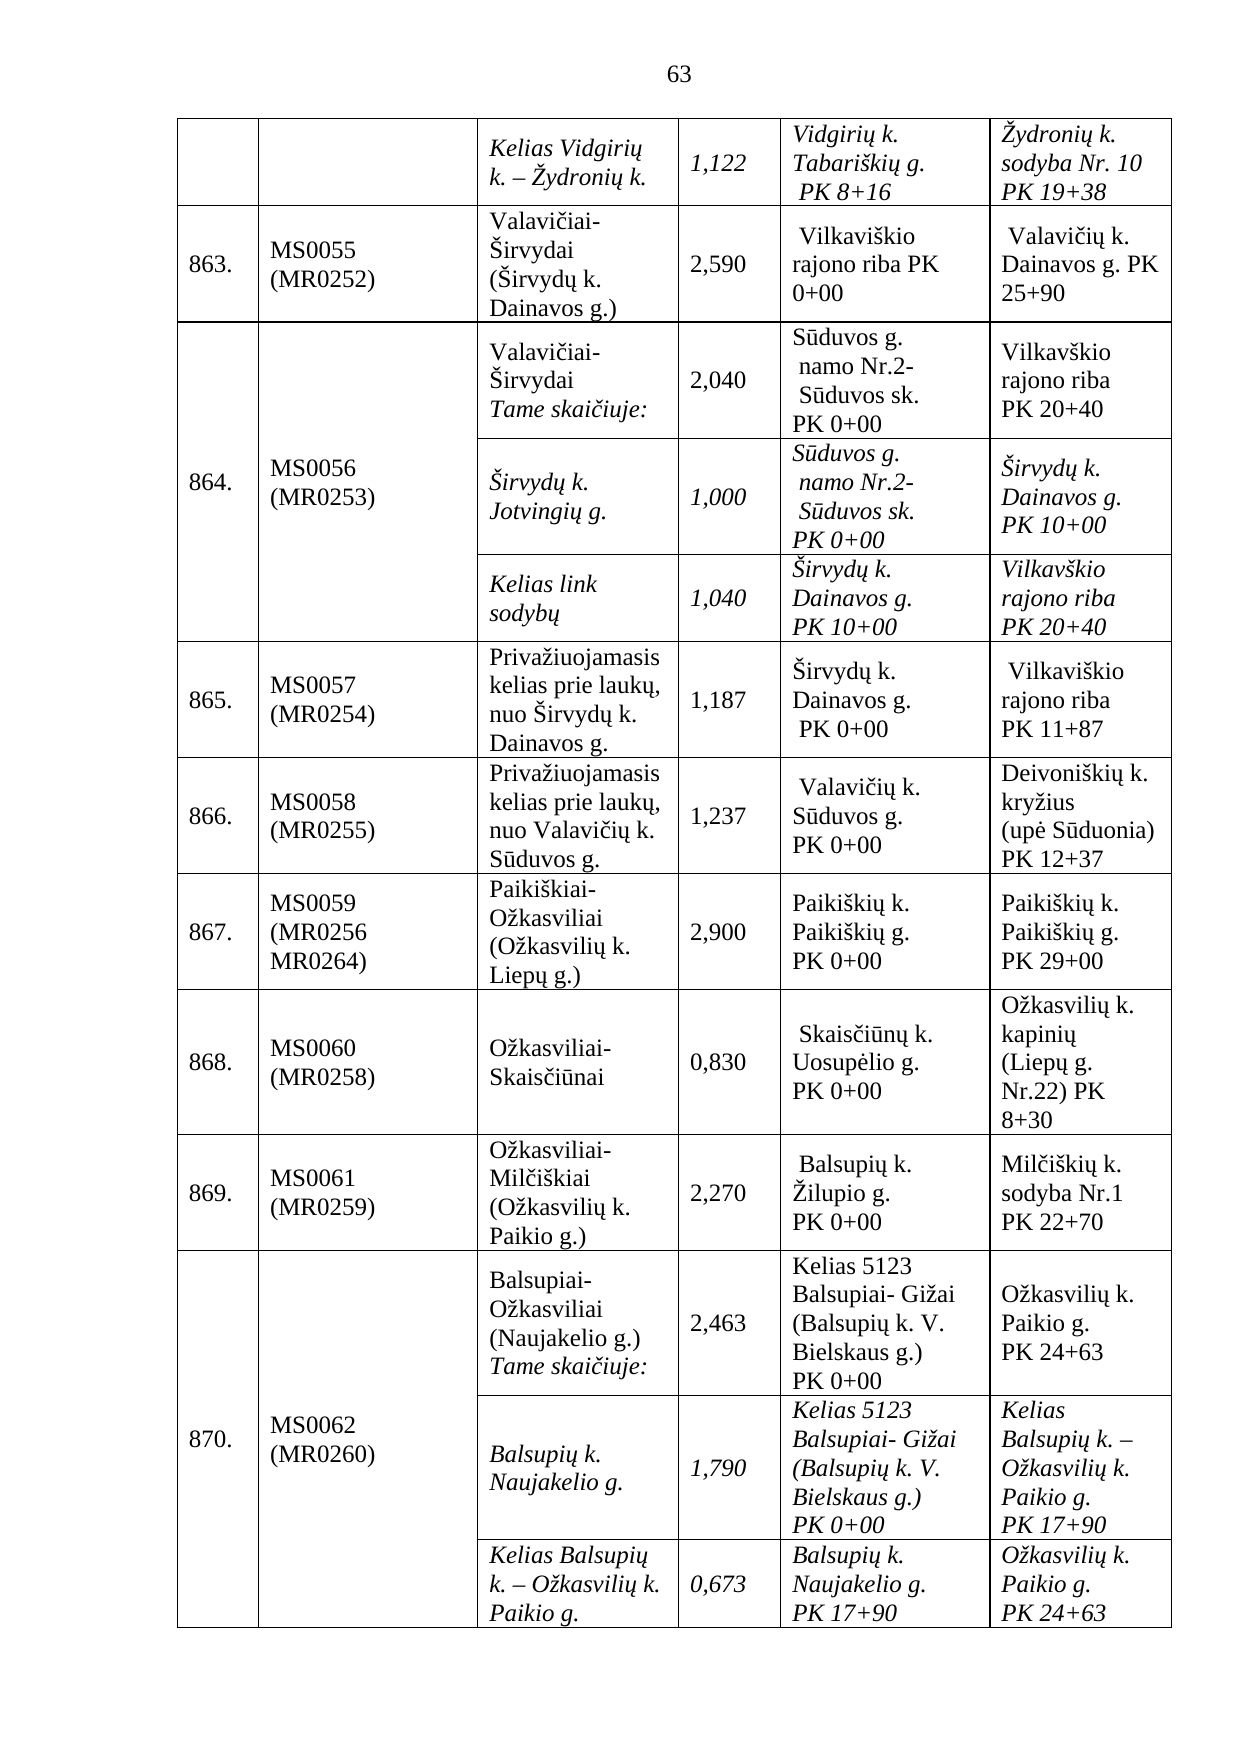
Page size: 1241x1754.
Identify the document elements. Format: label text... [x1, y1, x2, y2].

table_cell Valavičiai- Širvydai Tame skaičiuje: [478, 323, 678, 437]
table_cell [259, 119, 477, 205]
table_cell 868. [178, 990, 258, 1134]
table_cell Vilkaviškio rajono riba PK 11+87 [991, 642, 1171, 757]
table_cell Ožkasvilių k. Paikio g. PK 24+63 [991, 1251, 1171, 1394]
table_cell 2,463 [679, 1251, 780, 1394]
table_cell Vilkaviškio rajono riba PK 0+00 [781, 206, 989, 321]
table_cell 869. [178, 1135, 258, 1250]
table_cell Kelias Vidgirių k. – Žydronių k. [478, 119, 678, 205]
table_cell Vilkavškio rajono riba PK 20+40 [991, 323, 1171, 437]
table_cell Kelias Balsupių k. – Ožkasvilių k. Paikio g. PK 17+90 [991, 1396, 1171, 1539]
table_cell Ožkasviliai- Skaisčiūnai [478, 990, 678, 1134]
table_cell Vidgirių k. Tabariškių g. PK 8+16 [781, 119, 989, 205]
table_cell 1,122 [679, 119, 780, 205]
table_cell 1,040 [679, 555, 780, 641]
table_cell Širvydų k. Dainavos g. PK 10+00 [991, 439, 1171, 553]
table_cell Ožkasvilių k. kapinių (Liepų g. Nr.22) PK 8+30 [991, 990, 1171, 1134]
table_cell Paikiškių k. Paikiškių g. PK 0+00 [781, 874, 989, 989]
table_cell MS0060 (MR0258) [259, 990, 477, 1134]
table_cell MS0059 (MR0256 MR0264) [259, 874, 477, 989]
table_cell 2,900 [679, 874, 780, 989]
table_cell MS0057 (MR0254) [259, 642, 477, 757]
table_cell Balsupių k. Naujakelio g. [478, 1396, 678, 1539]
table_cell Ožkasvilių k. Paikio g. PK 24+63 [991, 1540, 1171, 1627]
table_cell Paikiškių k. Paikiškių g. PK 29+00 [991, 874, 1171, 989]
table_cell 865. [178, 642, 258, 757]
table_cell 0,673 [679, 1540, 780, 1627]
table_cell Sūduvos g. namo Nr.2- Sūduvos sk. PK 0+00 [781, 323, 989, 437]
table_cell Kelias 5123 Balsupiai- Gižai (Balsupių k. V. Bielskaus g.) PK 0+00 [781, 1251, 989, 1394]
table_cell Paikiškiai- Ožkasviliai (Ožkasvilių k. Liepų g.) [478, 874, 678, 989]
table_cell 864. [178, 323, 258, 641]
table_cell Milčiškių k. sodyba Nr.1 PK 22+70 [991, 1135, 1171, 1250]
table_cell Valavičiai- Širvydai (Širvydų k. Dainavos g.) [478, 206, 678, 321]
table_cell 2,590 [679, 206, 780, 321]
table_cell MS0055 (MR0252) [259, 206, 477, 321]
table_cell 1,237 [679, 758, 780, 873]
table_cell Balsupiai- Ožkasviliai (Naujakelio g.) Tame skaičiuje: [478, 1251, 678, 1394]
table_cell Širvydų k. Jotvingių g. [478, 439, 678, 553]
table_cell Kelias link sodybų [478, 555, 678, 641]
table_cell Valavičių k. Sūduvos g. PK 0+00 [781, 758, 989, 873]
table_cell Skaisčiūnų k. Uosupėlio g. PK 0+00 [781, 990, 989, 1134]
table_cell Širvydų k. Dainavos g. PK 0+00 [781, 642, 989, 757]
table_cell Balsupių k. Naujakelio g. PK 17+90 [781, 1540, 989, 1627]
table_cell Privažiuojamasis kelias prie laukų, nuo Širvydų k. Dainavos g. [478, 642, 678, 757]
table_cell 1,187 [679, 642, 780, 757]
table_cell MS0062 (MR0260) [259, 1251, 477, 1627]
table_cell Sūduvos g. namo Nr.2- Sūduvos sk. PK 0+00 [781, 439, 989, 553]
table_cell 1,000 [679, 439, 780, 553]
table_cell [178, 119, 258, 205]
table_cell Kelias Balsupių k. – Ožkasvilių k. Paikio g. [478, 1540, 678, 1627]
table_cell 866. [178, 758, 258, 873]
table_cell Širvydų k. Dainavos g. PK 10+00 [781, 555, 989, 641]
table_cell Valavičių k. Dainavos g. PK 25+90 [991, 206, 1171, 321]
table_cell 0,830 [679, 990, 780, 1134]
table_cell Deivoniškių k. kryžius (upė Sūduonia) PK 12+37 [991, 758, 1171, 873]
table_cell MS0056 (MR0253) [259, 323, 477, 641]
table_cell Vilkavškio rajono riba PK 20+40 [991, 555, 1171, 641]
table_cell 2,270 [679, 1135, 780, 1250]
table_cell 863. [178, 206, 258, 321]
table_cell MS0058 (MR0255) [259, 758, 477, 873]
table_cell MS0061 (MR0259) [259, 1135, 477, 1250]
table_cell Kelias 5123 Balsupiai- Gižai (Balsupių k. V. Bielskaus g.) PK 0+00 [781, 1396, 989, 1539]
table_cell Ožkasviliai- Milčiškiai (Ožkasvilių k. Paikio g.) [478, 1135, 678, 1250]
table_cell Privažiuojamasis kelias prie laukų, nuo Valavičių k. Sūduvos g. [478, 758, 678, 873]
table_cell Žydronių k. sodyba Nr. 10 PK 19+38 [991, 119, 1171, 205]
table_cell 870. [178, 1251, 258, 1627]
table_cell 867. [178, 874, 258, 989]
table_cell 2,040 [679, 323, 780, 437]
table_cell Balsupių k. Žilupio g. PK 0+00 [781, 1135, 989, 1250]
table_cell 1,790 [679, 1396, 780, 1539]
